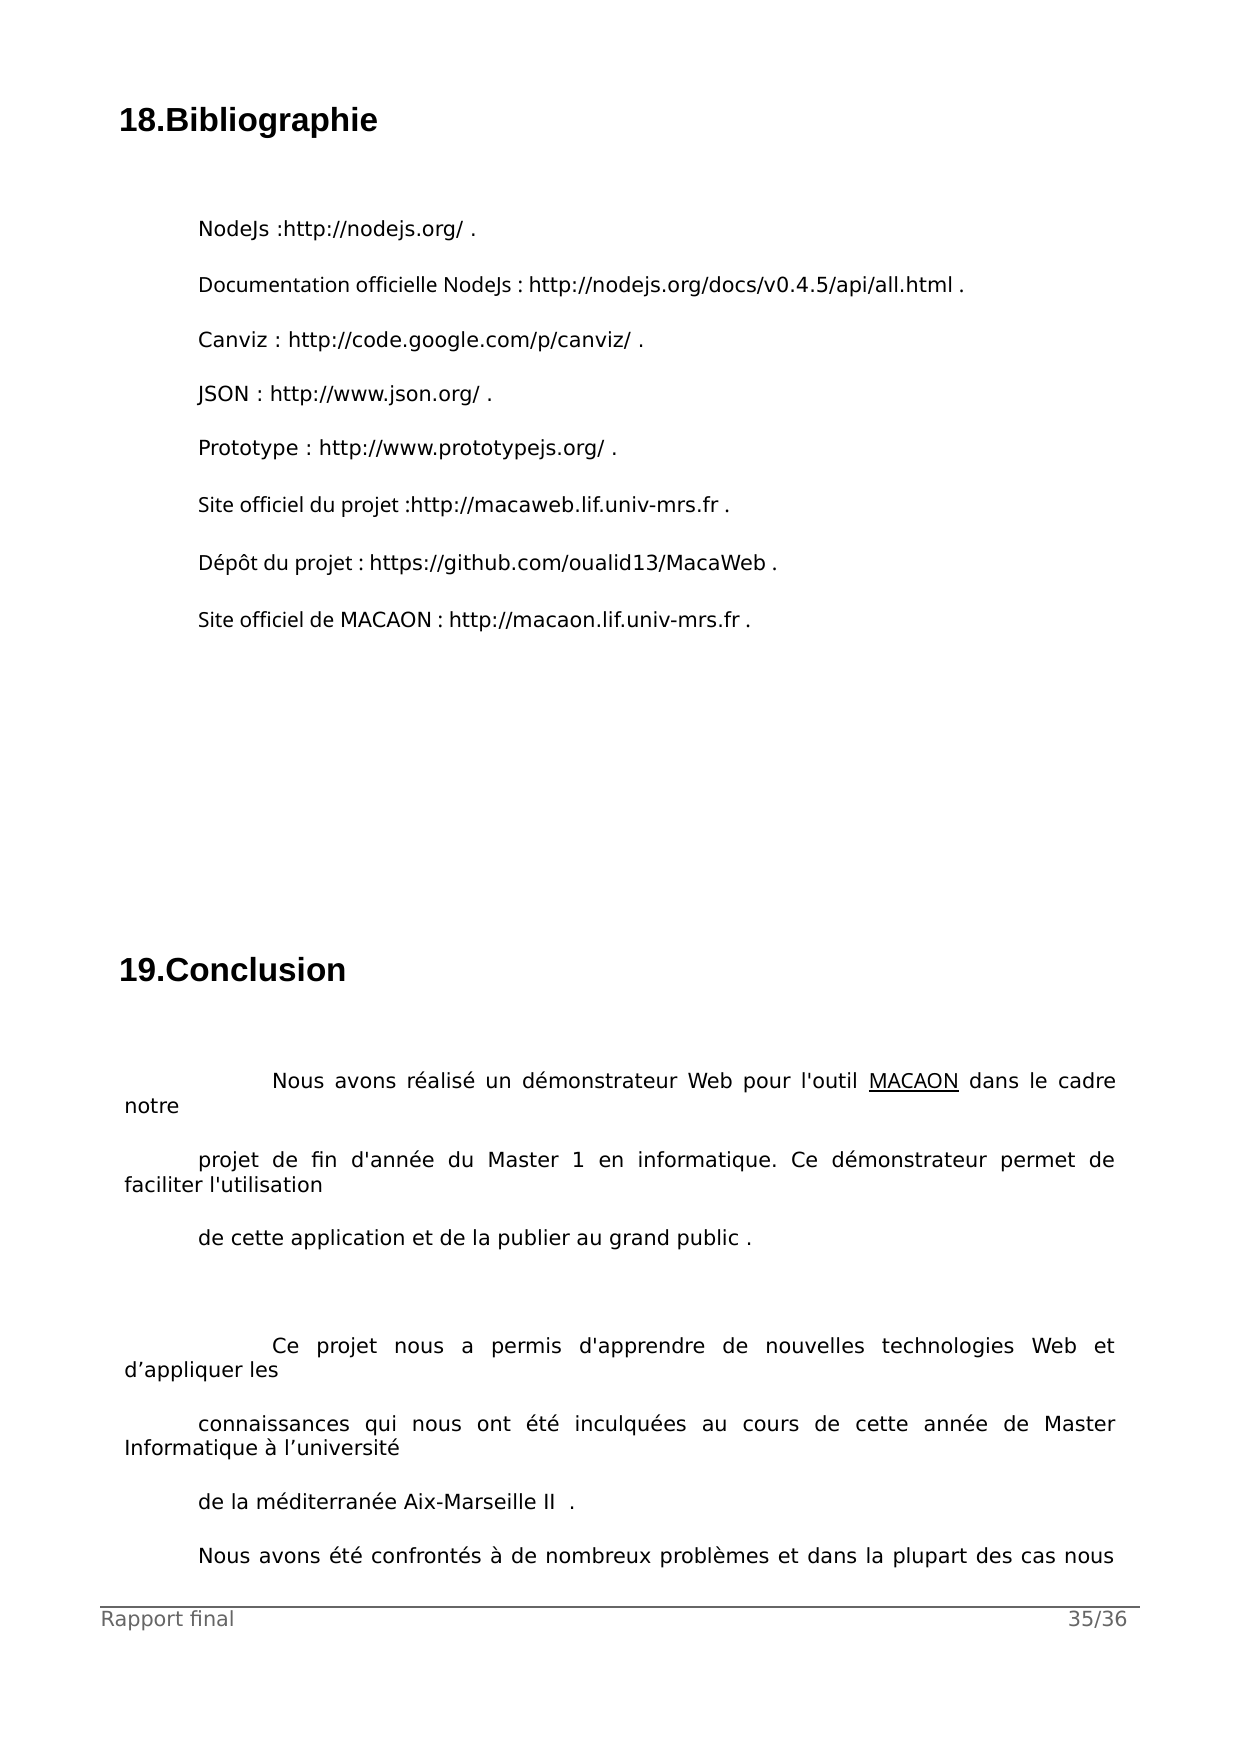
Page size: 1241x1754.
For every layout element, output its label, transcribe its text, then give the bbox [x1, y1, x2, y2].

text Site officiel du projet :http://macaweb.lif.univ-mrs.fr . [124, 490, 1116, 518]
text Prototype : http://www.prototypejs.org/ . [124, 436, 1116, 460]
text Site officiel de MACAON : http://macaon.lif.univ-mrs.fr . [124, 606, 1116, 634]
text Canviz : http://code.google.com/p/canviz/ . [124, 328, 1116, 353]
text connaissances qui nous ont été inculquées au cours de cette année de Master Informatique à l’université [124, 1412, 1116, 1460]
text Nous avons réalisé un démonstrateur Web pour l'outil MACAON dans le cadre notre [124, 1066, 1116, 1119]
subtitle 18.Bibliographie [100, 100, 1140, 139]
text de cette application et de la publier au grand public . [124, 1226, 1116, 1251]
text projet de fin d'année du Master 1 en informatique. Ce démonstrateur permet de faciliter l'utilisation [124, 1148, 1116, 1197]
text JSON : http://www.json.org/ . [124, 382, 1116, 407]
text Ce projet nous a permis d'apprendre de nouvelles technologies Web et d’appliquer les [124, 1334, 1116, 1382]
text de la méditerranée Aix-Marseille II . [124, 1490, 1116, 1514]
text Documentation officielle NodeJs : http://nodejs.org/docs/v0.4.5/api/all.html . [124, 271, 1116, 299]
text Nous avons été confrontés à de nombreux problèmes et dans la plupart des cas nous [124, 1544, 1116, 1568]
text Dépôt du projet : https://github.com/oualid13/MacaWeb . [124, 548, 1116, 576]
subtitle 19.Conclusion [100, 950, 1140, 988]
text NodeJs :http://nodejs.org/ . [124, 217, 1116, 241]
